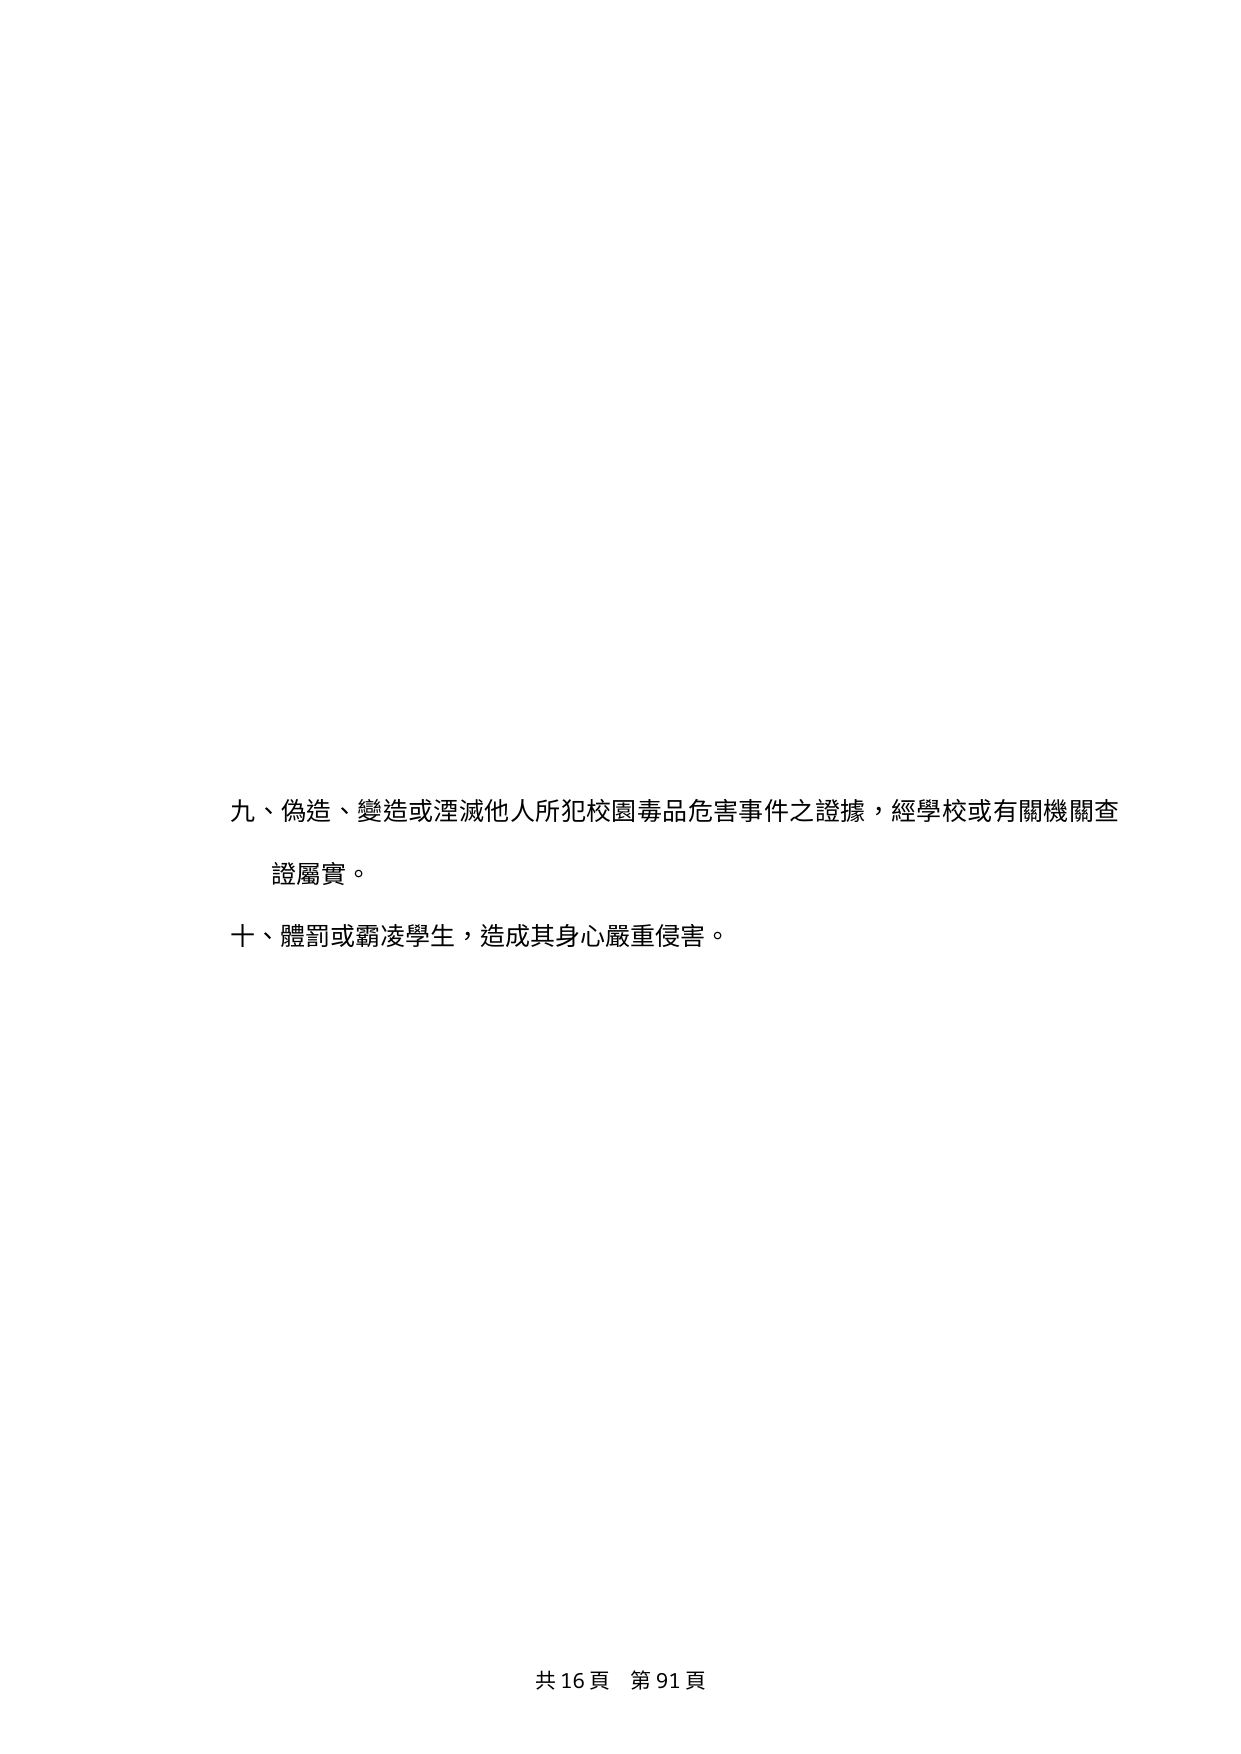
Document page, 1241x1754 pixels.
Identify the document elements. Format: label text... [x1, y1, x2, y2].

text 九、偽造、變造或湮滅他人所犯校園毒品危害事件之證據，經學校或有關機關查證屬實。 [230, 768, 1122, 893]
text 十、體罰或霸凌學生，造成其身心嚴重侵害。 [230, 893, 1122, 956]
